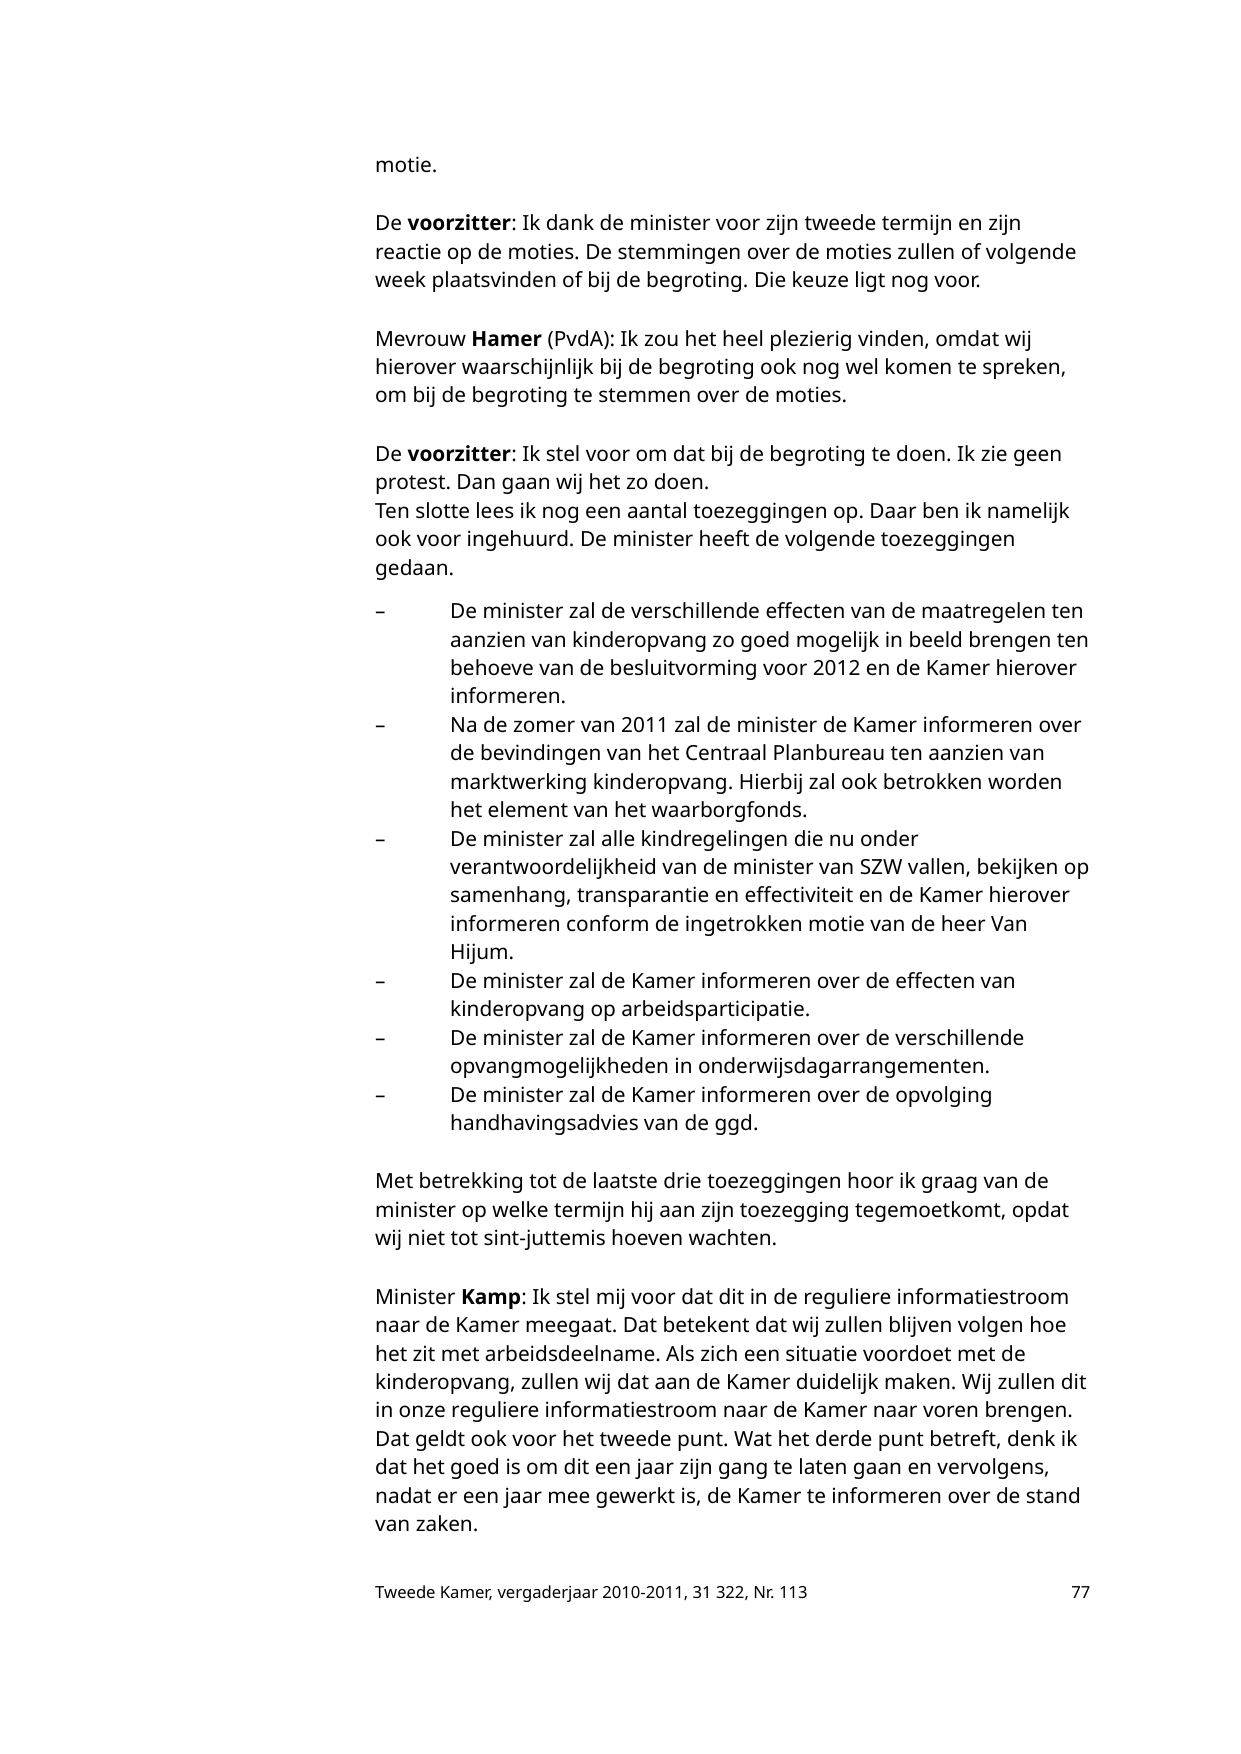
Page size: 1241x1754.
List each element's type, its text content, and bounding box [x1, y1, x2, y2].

list De minister zal de Kamer informeren over de verschillende opvangmogelijkheden in onderwijsdagarrangementen. [375, 1023, 1090, 1080]
list De minister zal de verschillende effecten van de maatregelen ten aanzien van kinderopvang zo goed mogelijk in beeld brengen ten behoeve van de besluitvorming voor 2012 en de Kamer hierover informeren. [375, 596, 1090, 710]
text Minister Kamp: Ik stel mij voor dat dit in de reguliere informatiestroom naar de Kamer meegaat. Dat betekent dat wij zullen blijven volgen hoe het zit met arbeidsdeelname. Als zich een situatie voordoet met de kinderopvang, zullen wij dat aan de Kamer duidelijk maken. Wij zullen dit in onze reguliere informatiestroom naar de Kamer naar voren brengen. Dat geldt ook voor het tweede punt. Wat het derde punt betreft, denk ik dat het goed is om dit een jaar zijn gang te laten gaan en vervolgens, nadat er een jaar mee gewerkt is, de Kamer te informeren over de stand van zaken. [375, 1282, 1090, 1538]
list De minister zal de Kamer informeren over de effecten van kinderopvang op arbeidsparticipatie. [375, 966, 1090, 1023]
text De voorzitter: Ik dank de minister voor zijn tweede termijn en zijn reactie op de moties. De stemmingen over de moties zullen of volgende week plaatsvinden of bij de begroting. Die keuze ligt nog voor. [375, 208, 1090, 294]
text motie. [375, 150, 1090, 178]
list Na de zomer van 2011 zal de minister de Kamer informeren over de bevindingen van het Centraal Planbureau ten aanzien van marktwerking kinderopvang. Hierbij zal ook betrokken worden het element van het waarborgfonds. [375, 710, 1090, 824]
text Met betrekking tot de laatste drie toezeggingen hoor ik graag van de minister op welke termijn hij aan zijn toezegging tegemoetkomt, opdat wij niet tot sint-juttemis hoeven wachten. [375, 1167, 1090, 1252]
text Ten slotte lees ik nog een aantal toezeggingen op. Daar ben ik namelijk ook voor ingehuurd. De minister heeft de volgende toezeggingen gedaan. [375, 496, 1090, 581]
list De minister zal alle kindregelingen die nu onder verantwoordelijkheid van de minister van SZW vallen, bekijken op samenhang, transparantie en effectiviteit en de Kamer hierover informeren conform de ingetrokken motie van de heer Van Hijum. [375, 824, 1090, 966]
text De voorzitter: Ik stel voor om dat bij de begroting te doen. Ik zie geen protest. Dan gaan wij het zo doen. [375, 439, 1090, 496]
list De minister zal de Kamer informeren over de opvolging handhavingsadvies van de ggd. [375, 1080, 1090, 1137]
text Mevrouw Hamer (PvdA): Ik zou het heel plezierig vinden, omdat wij hierover waarschijnlijk bij de begroting ook nog wel komen te spreken, om bij de begroting te stemmen over de moties. [375, 324, 1090, 409]
